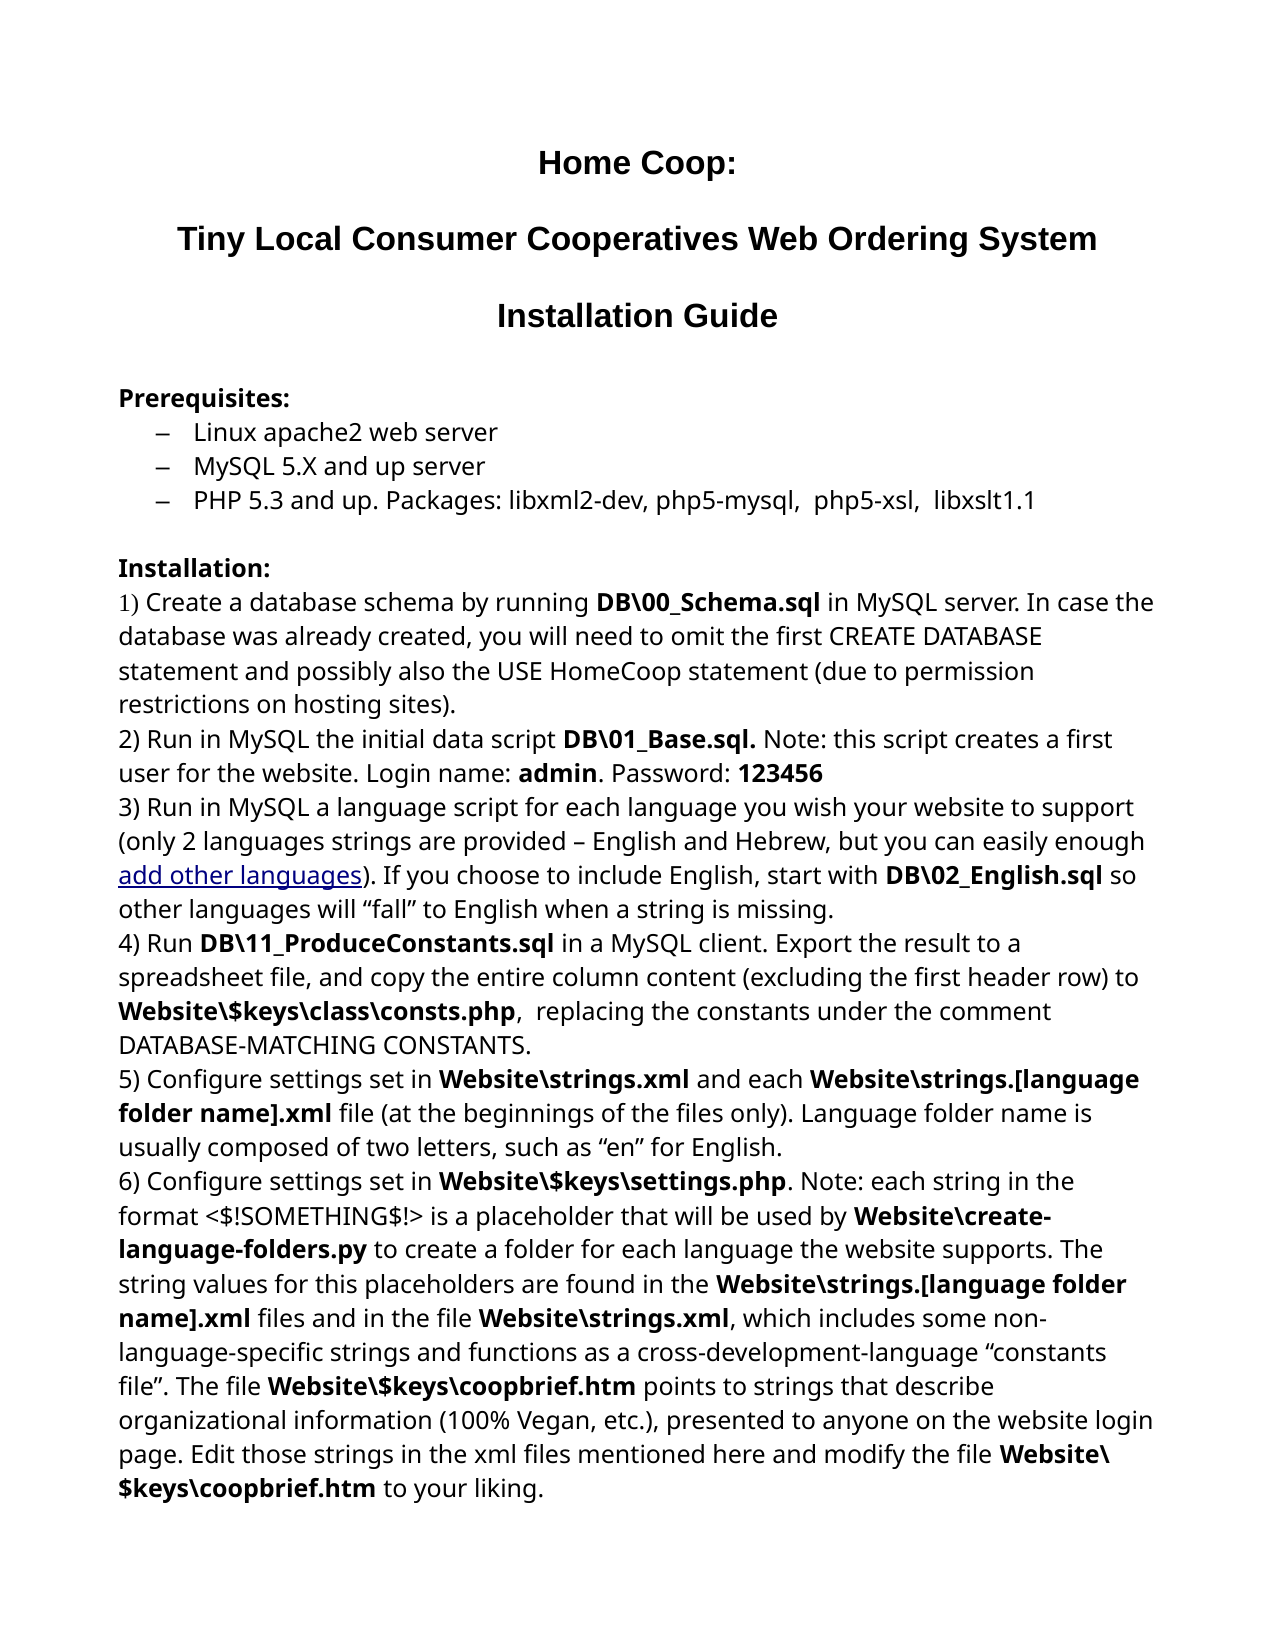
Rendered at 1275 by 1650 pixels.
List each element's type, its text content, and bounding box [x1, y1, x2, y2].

list Configure settings set in Website\strings.xml and each Website\strings.[language folder name].xml file (at the beginnings of the files only). Language folder name is usually composed of two letters, such as “en” for English. [118, 1062, 1157, 1164]
list PHP 5.3 and up. Packages: libxml2-dev, php5-mysql, php5-xsl, libxslt1.1 [156, 483, 1157, 517]
list Run DB\11_ProduceConstants.sql in a MySQL client. Export the result to a spreadsheet file, and copy the entire column content (excluding the first header row) to Website\$keys\class\consts.php, replacing the constants under the comment DATABASE-MATCHING CONSTANTS. [118, 926, 1157, 1062]
subtitle Installation Guide [118, 295, 1157, 334]
list Run in MySQL the initial data script DB\01_Base.sql. Note: this script creates a first user for the website. Login name: admin. Password: 123456 [118, 721, 1157, 789]
subtitle Home Coop: [118, 143, 1157, 182]
subtitle Tiny Local Consumer Cooperatives Web Ordering System [118, 219, 1157, 258]
list Configure settings set in Website\$keys\settings.php. Note: each string in the format <$!SOMETHING$!> is a placeholder that will be used by Website\create-language-folders.py to create a folder for each language the website supports. The string values for this placeholders are found in the Website\strings.[language folder name].xml files and in the file Website\strings.xml, which includes some non-language-specific strings and functions as a cross-development-language “constants file”. The file Website\$keys\coopbrief.htm points to strings that describe organizational information (100% Vegan, etc.), presented to anyone on the website login page. Edit those strings in the xml files mentioned here and modify the file Website\$keys\coopbrief.htm to your liking. [118, 1164, 1157, 1505]
text Installation: [118, 551, 1157, 585]
list Linux apache2 web server [156, 415, 1157, 449]
list Run in MySQL a language script for each language you wish your website to support (only 2 languages strings are provided – English and Hebrew, but you can easily enough add other languages). If you choose to include English, start with DB\02_English.sql so other languages will “fall” to English when a string is missing. [118, 789, 1157, 926]
list Create a database schema by running DB\00_Schema.sql in MySQL server. In case the database was already created, you will need to omit the first CREATE DATABASE statement and possibly also the USE HomeCoop statement (due to permission restrictions on hosting sites). [118, 585, 1157, 721]
text Prerequisites: [118, 381, 1157, 415]
list MySQL 5.X and up server [156, 449, 1157, 483]
